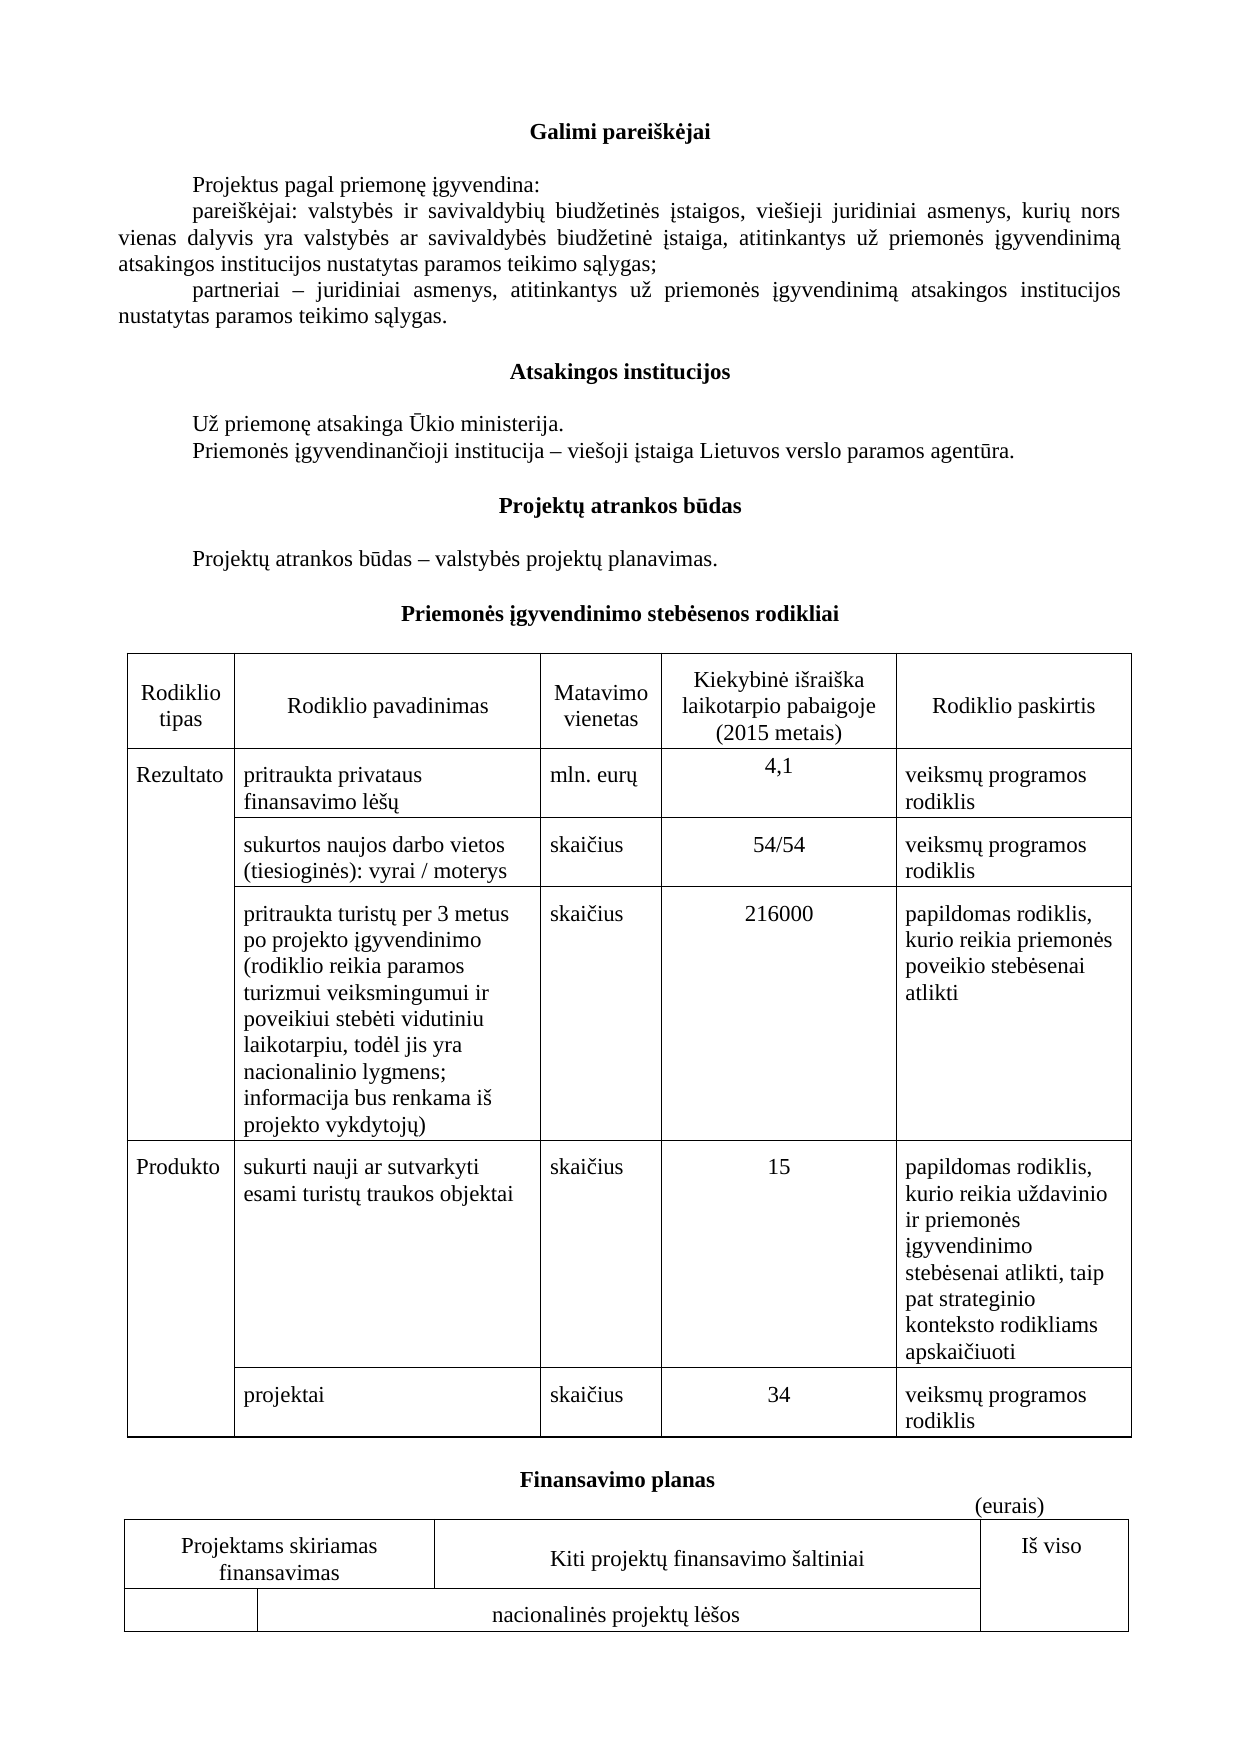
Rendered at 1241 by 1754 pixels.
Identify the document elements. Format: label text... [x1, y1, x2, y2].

table_cell nacionalinės projektų lėšos [258, 1589, 980, 1631]
table_cell veiksmų programos rodiklis [897, 1368, 1131, 1436]
text Galimi pareiškėjai [118, 118, 1122, 144]
table_cell skaičius [541, 1368, 661, 1436]
text Finansavimo planas [118, 1466, 1122, 1492]
table_header Kiti projektų finansavimo šaltiniai [435, 1520, 980, 1588]
table_cell 4,1 [662, 749, 896, 817]
table_cell mln. eurų [541, 749, 661, 817]
table_cell skaičius [541, 1141, 661, 1367]
text Projektus pagal priemonę įgyvendina: [118, 171, 1122, 197]
table_cell pritraukta privataus finansavimo lėšų [235, 749, 540, 817]
table_cell Produkto [128, 1141, 234, 1436]
table_cell 15 [662, 1141, 896, 1367]
text Priemonės įgyvendinimo stebėsenos rodikliai [118, 600, 1122, 626]
text Atsakingos institucijos [118, 358, 1122, 384]
text Už priemonę atsakinga Ūkio ministerija. [118, 410, 1122, 437]
table_header Projektams skiriamas finansavimas [125, 1520, 434, 1588]
table_header Rodiklio tipas [128, 654, 234, 748]
text pareiškėjai: valstybės ir savivaldybių biudžetinės įstaigos, viešieji juridiniai asmenys, kurių nors vienas dalyvis yra valstybės ar savivaldybės biudžetinė įstaiga, atitinkantys už priemonės įgyvendinimą atsakingos institucijos nustatytas paramos teikimo sąlygas; [118, 197, 1122, 276]
table_cell skaičius [541, 818, 661, 886]
text Priemonės įgyvendinančioji institucija – viešoji įstaiga Lietuvos verslo paramos agentūra. [118, 437, 1122, 463]
table_cell sukurtos naujos darbo vietos (tiesioginės): vyrai / moterys [235, 818, 540, 886]
table_header Rodiklio paskirtis [897, 654, 1131, 748]
text (eurais) [118, 1492, 1122, 1519]
table_cell 216000 [662, 887, 896, 1140]
table_cell projektai [235, 1368, 540, 1436]
table_cell sukurti nauji ar sutvarkyti esami turistų traukos objektai [235, 1141, 540, 1367]
table_header Iš viso [981, 1520, 1128, 1631]
text Projektų atrankos būdas [118, 492, 1122, 518]
table_cell veiksmų programos rodiklis [897, 749, 1131, 817]
table_header Kiekybinė išraiška laikotarpio pabaigoje (2015 metais) [662, 654, 896, 748]
table_cell [125, 1589, 257, 1631]
table_header Matavimo vienetas [541, 654, 661, 748]
table_cell 34 [662, 1368, 896, 1436]
table_header Rodiklio pavadinimas [235, 654, 540, 748]
table_cell skaičius [541, 887, 661, 1140]
text Projektų atrankos būdas – valstybės projektų planavimas. [118, 544, 1122, 571]
table_cell veiksmų programos rodiklis [897, 818, 1131, 886]
text partneriai – juridiniai asmenys, atitinkantys už priemonės įgyvendinimą atsakingos institucijos nustatytas paramos teikimo sąlygas. [118, 276, 1122, 329]
table_cell Rezultato [128, 749, 234, 1140]
table_cell papildomas rodiklis, kurio reikia uždavinio ir priemonės įgyvendinimo stebėsenai atlikti, taip pat strateginio konteksto rodikliams apskaičiuoti [897, 1141, 1131, 1367]
table_cell papildomas rodiklis, kurio reikia priemonės poveikio stebėsenai atlikti [897, 887, 1131, 1140]
table_cell pritraukta turistų per 3 metus po projekto įgyvendinimo (rodiklio reikia paramos turizmui veiksmingumui ir poveikiui stebėti vidutiniu laikotarpiu, todėl jis yra nacionalinio lygmens; informacija bus renkama iš projekto vykdytojų) [235, 887, 540, 1140]
table_cell 54/54 [662, 818, 896, 886]
